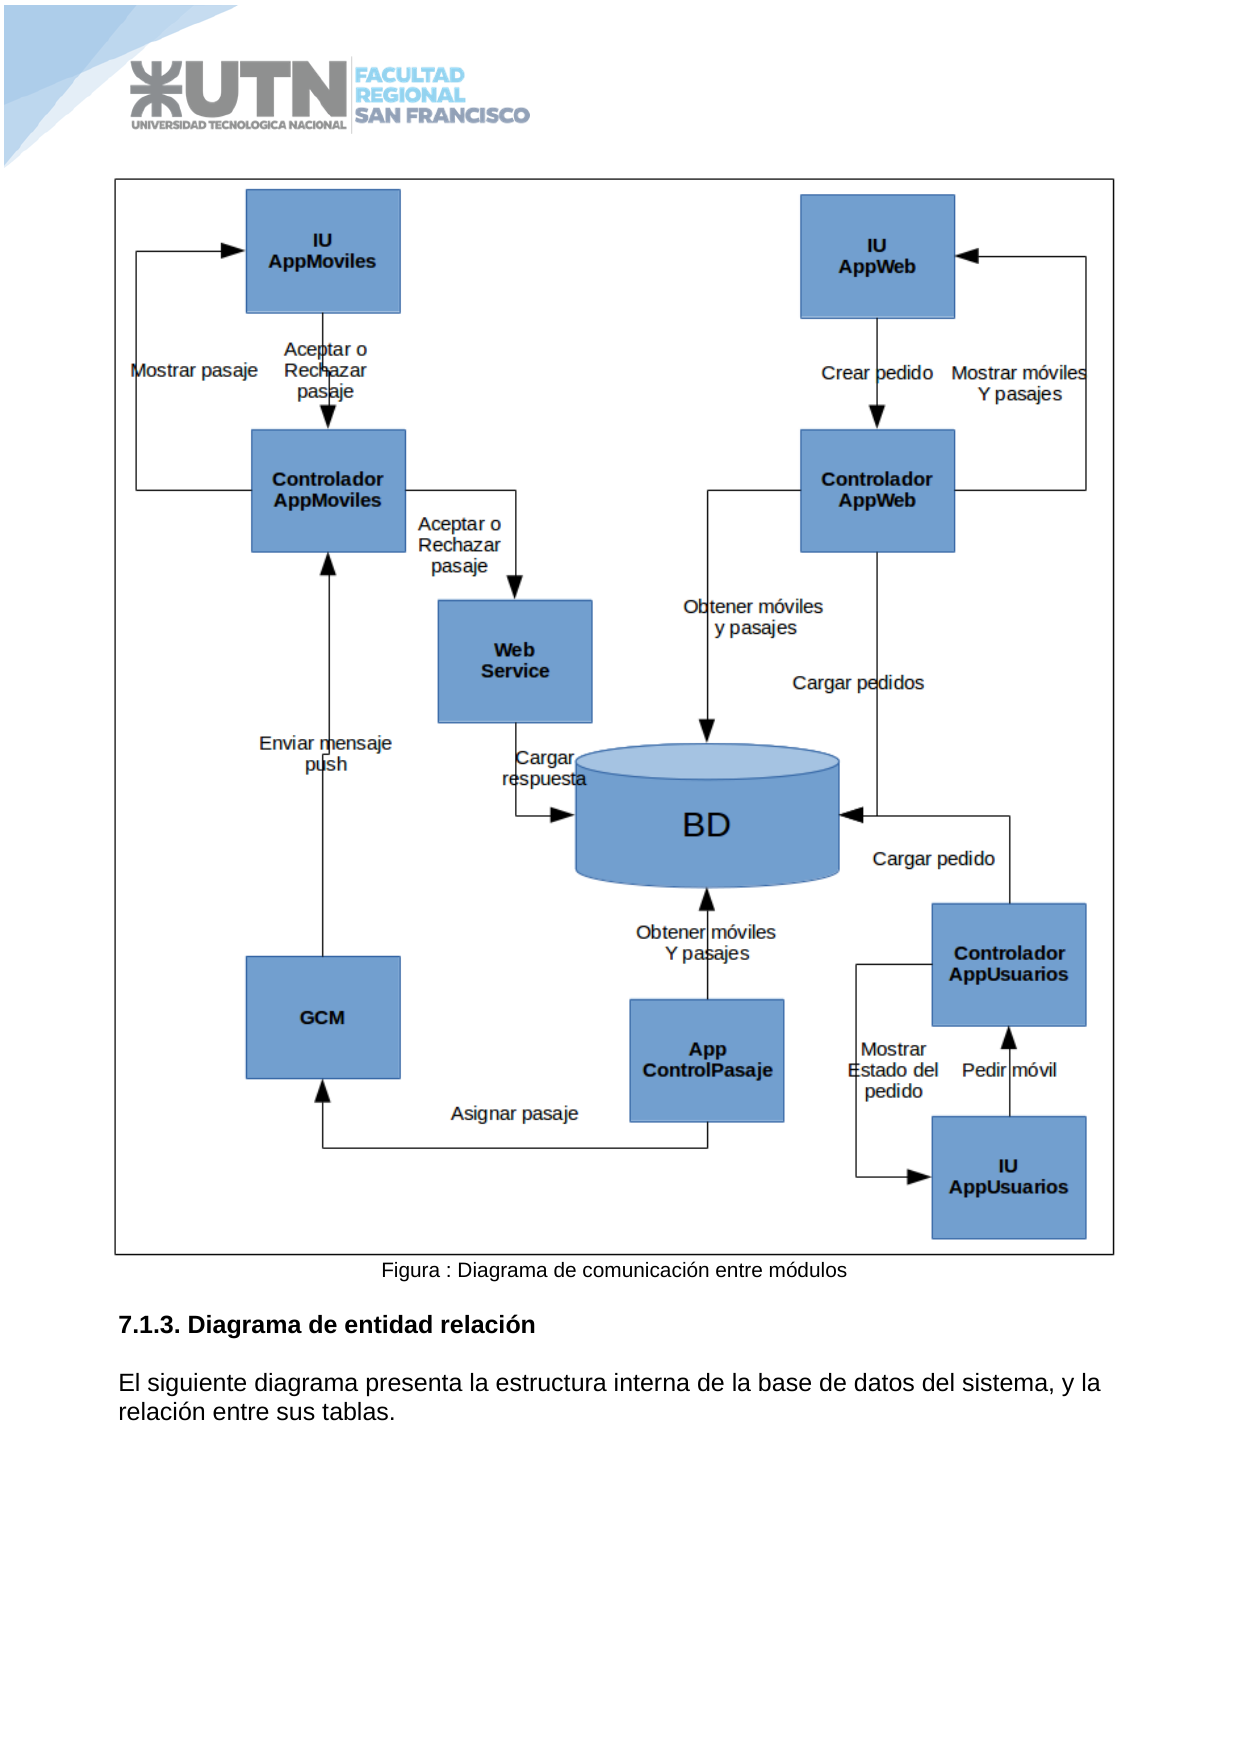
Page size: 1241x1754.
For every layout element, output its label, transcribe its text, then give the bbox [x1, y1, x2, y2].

text 7.1.3. Diagrama de entidad relación [118, 1310, 1110, 1339]
text Figura : Diagrama de comunicación entre módulos [118, 1258, 1110, 1282]
picture [112, 176, 1117, 1258]
text El siguiente diagrama presenta la estructura interna de la base de datos del sistema, y la relación entre sus tablas. [118, 1368, 1110, 1425]
picture [3, 5, 532, 169]
